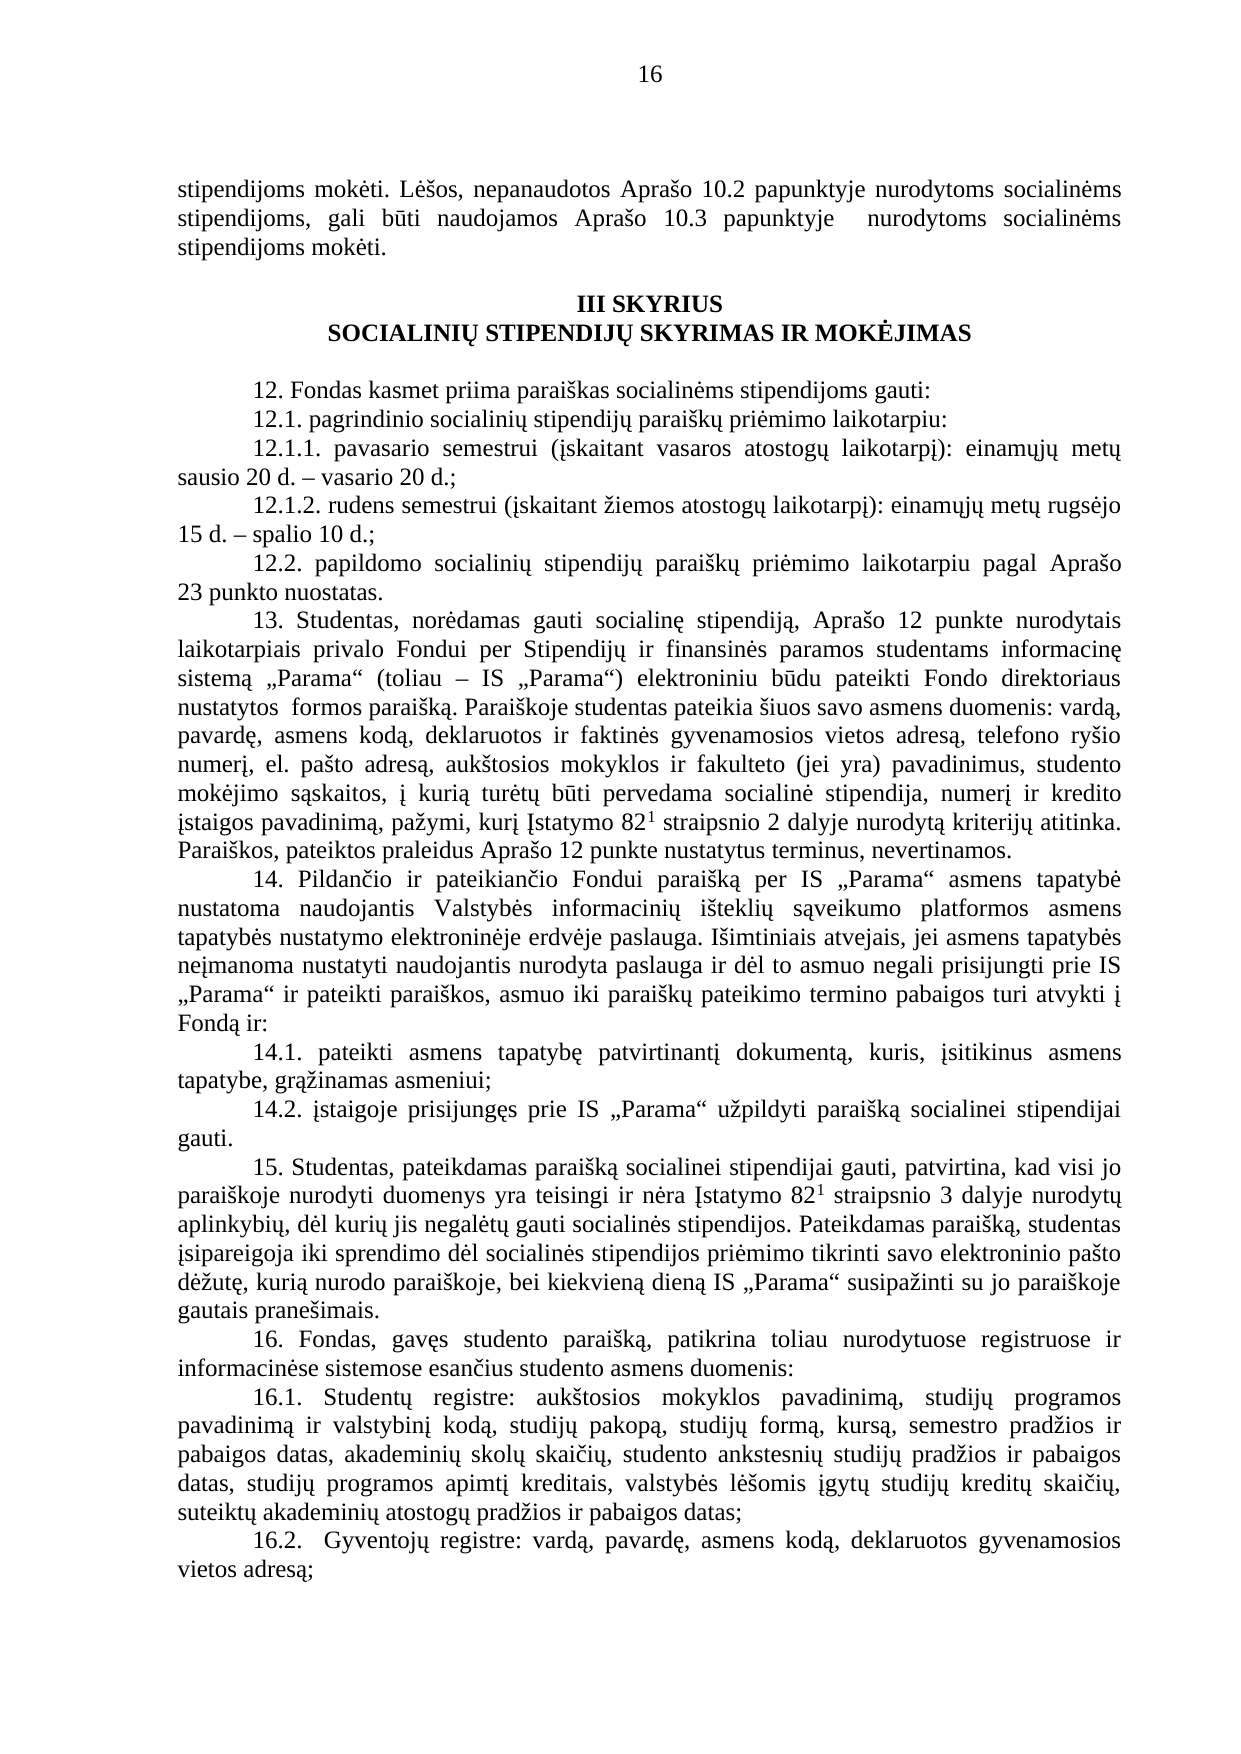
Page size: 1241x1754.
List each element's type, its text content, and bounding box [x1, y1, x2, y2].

text 16.1. Studentų registre: aukštosios mokyklos pavadinimą, studijų programos pavadinimą ir valstybinį kodą, studijų pakopą, studijų formą, kursą, semestro pradžios ir pabaigos datas, akademinių skolų skaičių, studento ankstesnių studijų pradžios ir pabaigos datas, studijų programos apimtį kreditais, valstybės lėšomis įgytų studijų kreditų skaičių, suteiktų akademinių atostogų pradžios ir pabaigos datas; [177, 1382, 1122, 1525]
text 12.1.1. pavasario semestrui (įskaitant vasaros atostogų laikotarpį): einamųjų metų sausio 20 d. – vasario 20 d.; [177, 433, 1122, 490]
text stipendijoms mokėti. Lėšos, nepanaudotos Aprašo 10.2 papunktyje nurodytoms socialinėms stipendijoms, gali būti naudojamos Aprašo 10.3 papunktyje nurodytoms socialinėms stipendijoms mokėti. [177, 174, 1122, 260]
text 14.2. įstaigoje prisijungęs prie IS „Parama“ užpildyti paraišką socialinei stipendijai gauti. [177, 1094, 1122, 1152]
text 13. Studentas, norėdamas gauti socialinę stipendiją, Aprašo 12 punkte nurodytais laikotarpiais privalo Fondui per Stipendijų ir finansinės paramos studentams informacinę sistemą „Parama“ (toliau – IS „Parama“) elektroniniu būdu pateikti Fondo direktoriaus nustatytos formos paraišką. Paraiškoje studentas pateikia šiuos savo asmens duomenis: vardą, pavardę, asmens kodą, deklaruotos ir faktinės gyvenamosios vietos adresą, telefono ryšio numerį, el. pašto adresą, aukštosios mokyklos ir fakulteto (jei yra) pavadinimus, studento mokėjimo sąskaitos, į kurią turėtų būti pervedama socialinė stipendija, numerį ir kredito įstaigos pavadinimą, pažymi, kurį Įstatymo 821 straipsnio 2 dalyje nurodytą kriterijų atitinka. Paraiškos, pateiktos praleidus Aprašo 12 punkte nustatytus terminus, nevertinamos. [177, 605, 1122, 864]
text 16.2. Gyventojų registre: vardą, pavardę, asmens kodą, deklaruotos gyvenamosios vietos adresą; [177, 1525, 1122, 1583]
text 12.1.2. rudens semestrui (įskaitant žiemos atostogų laikotarpį): einamųjų metų rugsėjo 15 d. – spalio 10 d.; [177, 490, 1122, 548]
text 14.1. pateikti asmens tapatybę patvirtinantį dokumentą, kuris, įsitikinus asmens tapatybe, grąžinamas asmeniui; [177, 1037, 1122, 1094]
text III SKYRIUS [177, 289, 1122, 318]
text SOCIALINIŲ STIPENDIJŲ SKYRIMAS IR MOKĖJIMAS [177, 318, 1122, 347]
text 14. Pildančio ir pateikiančio Fondui paraišką per IS „Parama“ asmens tapatybė nustatoma naudojantis Valstybės informacinių išteklių sąveikumo platformos asmens tapatybės nustatymo elektroninėje erdvėje paslauga. Išimtiniais atvejais, jei asmens tapatybės neįmanoma nustatyti naudojantis nurodyta paslauga ir dėl to asmuo negali prisijungti prie IS „Parama“ ir pateikti paraiškos, asmuo iki paraiškų pateikimo termino pabaigos turi atvykti į Fondą ir: [177, 864, 1122, 1037]
text 16. Fondas, gavęs studento paraišką, patikrina toliau nurodytuose registruose ir informacinėse sistemose esančius studento asmens duomenis: [177, 1324, 1122, 1382]
text 12.1. pagrindinio socialinių stipendijų paraiškų priėmimo laikotarpiu: [177, 404, 1122, 433]
text 15. Studentas, pateikdamas paraišką socialinei stipendijai gauti, patvirtina, kad visi jo paraiškoje nurodyti duomenys yra teisingi ir nėra Įstatymo 821 straipsnio 3 dalyje nurodytų aplinkybių, dėl kurių jis negalėtų gauti socialinės stipendijos. Pateikdamas paraišką, studentas įsipareigoja iki sprendimo dėl socialinės stipendijos priėmimo tikrinti savo elektroninio pašto dėžutę, kurią nurodo paraiškoje, bei kiekvieną dieną IS „Parama“ susipažinti su jo paraiškoje gautais pranešimais. [177, 1152, 1122, 1324]
text 12. Fondas kasmet priima paraiškas socialinėms stipendijoms gauti: [177, 375, 1122, 404]
text 12.2. papildomo socialinių stipendijų paraiškų priėmimo laikotarpiu pagal Aprašo 23 punkto nuostatas. [177, 548, 1122, 605]
